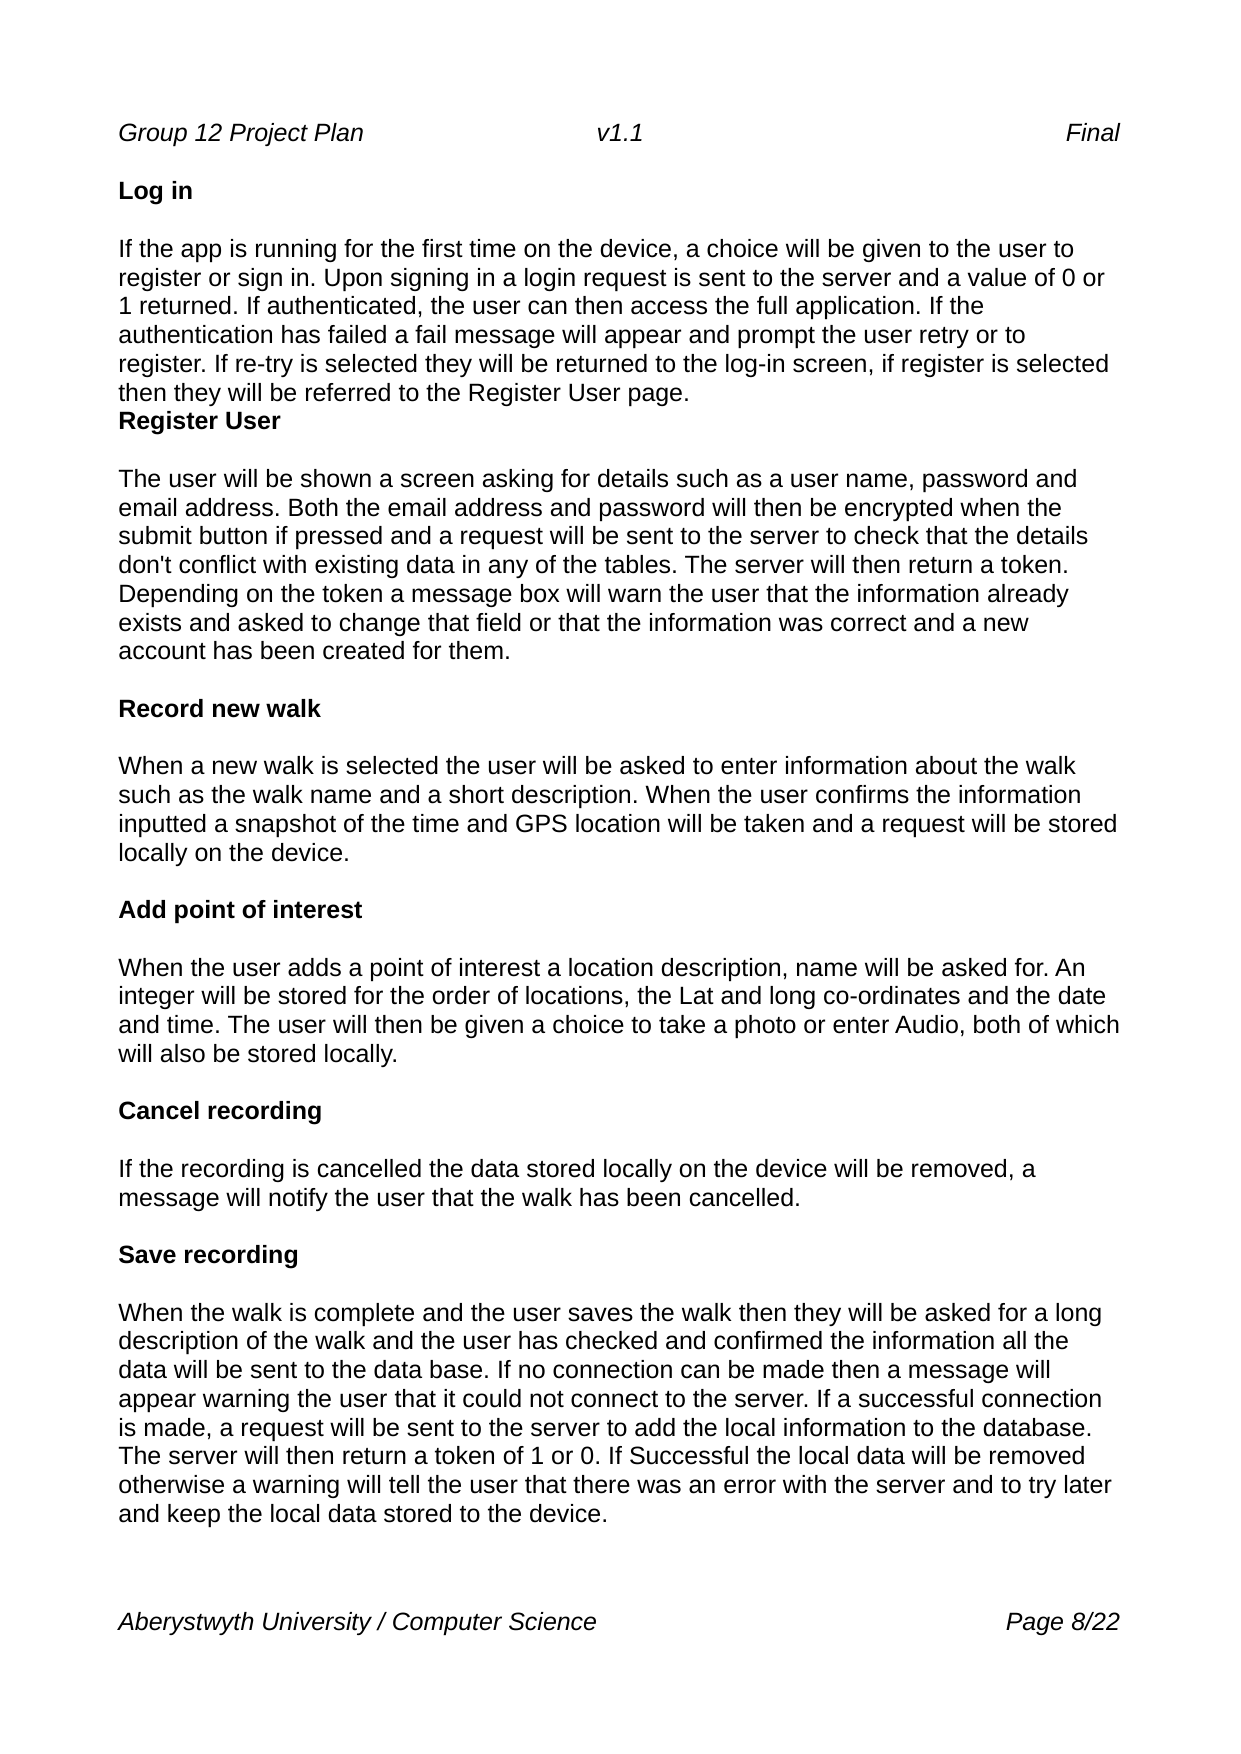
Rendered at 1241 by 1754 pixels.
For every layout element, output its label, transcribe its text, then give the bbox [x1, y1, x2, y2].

text Save recording [118, 1240, 1122, 1269]
text Cancel recording [118, 1096, 1122, 1125]
text When the walk is complete and the user saves the walk then they will be asked for a long description of the walk and the user has checked and confirmed the information all the data will be sent to the data base. If no connection can be made then a message will appear warning the user that it could not connect to the server. If a successful connection is made, a request will be sent to the server to add the local information to the database. [118, 1298, 1122, 1441]
text Add point of interest [118, 895, 1122, 924]
text If the recording is cancelled the data stored locally on the device will be removed, a message will notify the user that the walk has been cancelled. [118, 1154, 1122, 1211]
text If the app is running for the first time on the device, a choice will be given to the user to register or sign in. Upon signing in a login request is sent to the server and a value of 0 or 1 returned. If authenticated, the user can then access the full application. If the authentication has failed a fail message will appear and prompt the user retry or to register. If re-try is selected they will be returned to the log-in screen, if register is selected then they will be referred to the Register User page. [118, 234, 1122, 406]
text Record new walk [118, 694, 1122, 723]
text When a new walk is selected the user will be asked to enter information about the walk such as the walk name and a short description. When the user confirms the information inputted a snapshot of the time and GPS location will be taken and a request will be stored locally on the device. [118, 751, 1122, 866]
text The server will then return a token of 1 or 0. If Successful the local data will be removed otherwise a warning will tell the user that there was an error with the server and to try later and keep the local data stored to the device. [118, 1441, 1122, 1528]
text The user will be shown a screen asking for details such as a user name, password and email address. Both the email address and password will then be encrypted when the submit button if pressed and a request will be sent to the server to check that the details don't conflict with existing data in any of the tables. The server will then return a token. Depending on the token a message box will warn the user that the information already exists and asked to change that field or that the information was correct and a new account has been created for them. [118, 464, 1122, 665]
text When the user adds a point of interest a location description, name will be asked for. An integer will be stored for the order of locations, the Lat and long co-ordinates and the date and time. The user will then be given a choice to take a photo or enter Audio, both of which will also be stored locally. [118, 953, 1122, 1068]
text Log in [118, 176, 1122, 205]
text Register User [118, 406, 1122, 435]
